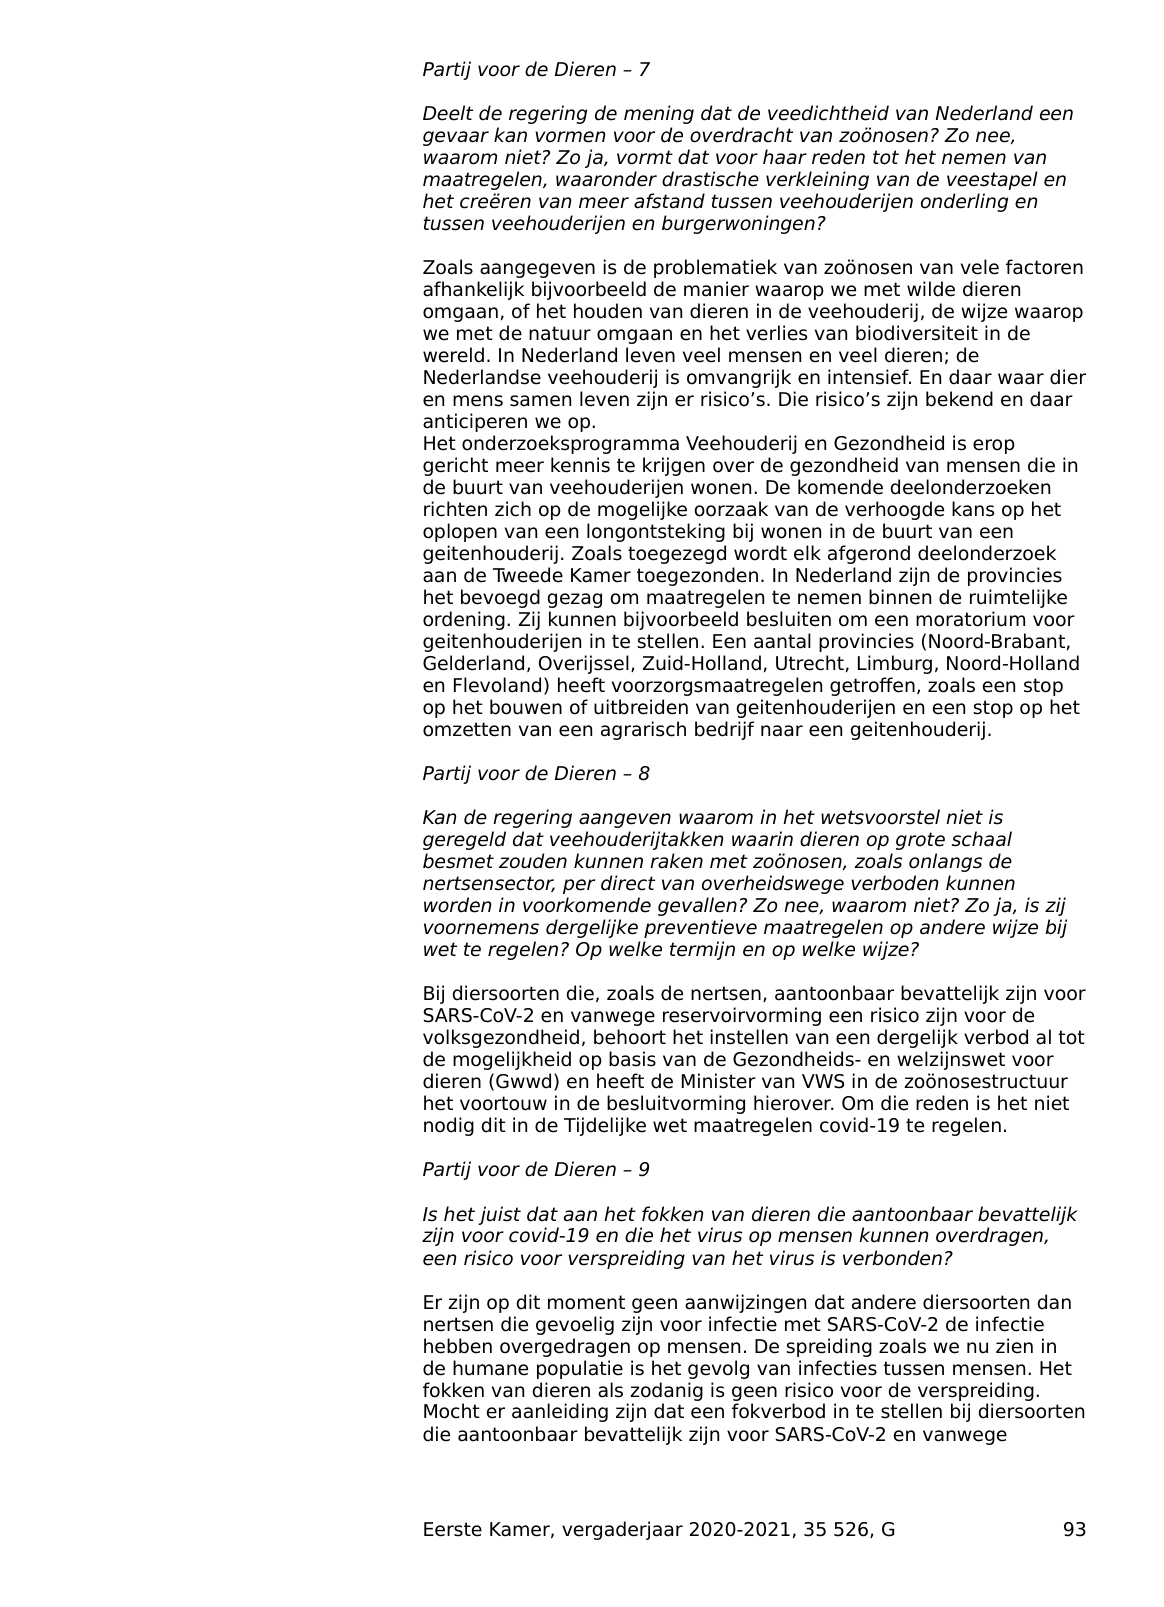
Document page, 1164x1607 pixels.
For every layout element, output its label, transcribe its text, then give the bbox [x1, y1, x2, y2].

subtitle Partij voor de Dieren – 7 [422, 59, 1087, 81]
subtitle Partij voor de Dieren – 9 [422, 1159, 1087, 1181]
text Is het juist dat aan het fokken van dieren die aantoonbaar bevattelijk zijn voor covid-19 en die het virus op mensen kunnen overdragen, een risico voor verspreiding van het virus is verbonden? [422, 1203, 1087, 1269]
text Zoals aangegeven is de problematiek van zoönosen van vele factoren afhankelijk bijvoorbeeld de manier waarop we met wilde dieren omgaan, of het houden van dieren in de veehouderij, de wijze waarop we met de natuur omgaan en het verlies van biodiversiteit in de wereld. In Nederland leven veel mensen en veel dieren; de Nederlandse veehouderij is omvangrijk en intensief. En daar waar dier en mens samen leven zijn er risico’s. Die risico’s zijn bekend en daar anticiperen we op. [422, 257, 1087, 433]
text Het onderzoeksprogramma Veehouderij en Gezondheid is erop gericht meer kennis te krijgen over de gezondheid van mensen die in de buurt van veehouderijen wonen. De komende deelonderzoeken richten zich op de mogelijke oorzaak van de verhoogde kans op het oplopen van een longontsteking bij wonen in de buurt van een geitenhouderij. Zoals toegezegd wordt elk afgerond deelonderzoek aan de Tweede Kamer toegezonden. In Nederland zijn de provincies het bevoegd gezag om maatregelen te nemen binnen de ruimtelijke ordening. Zij kunnen bijvoorbeeld besluiten om een moratorium voor geitenhouderijen in te stellen. Een aantal provincies (Noord-Brabant, Gelderland, Overijssel, Zuid-Holland, Utrecht, Limburg, Noord-Holland en Flevoland) heeft voorzorgsmaatregelen getroffen, zoals een stop op het bouwen of uitbreiden van geitenhouderijen en een stop op het omzetten van een agrarisch bedrijf naar een geitenhouderij. [422, 433, 1087, 741]
text Bij diersoorten die, zoals de nertsen, aantoonbaar bevattelijk zijn voor SARS-CoV-2 en vanwege reservoirvorming een risico zijn voor de volksgezondheid, behoort het instellen van een dergelijk verbod al tot de mogelijkheid op basis van de Gezondheids- en welzijnswet voor dieren (Gwwd) en heeft de Minister van VWS in de zoönosestructuur het voortouw in de besluitvorming hierover. Om die reden is het niet nodig dit in de Tijdelijke wet maatregelen covid-19 te regelen. [422, 983, 1087, 1137]
subtitle Partij voor de Dieren – 8 [422, 763, 1087, 785]
text Kan de regering aangeven waarom in het wetsvoorstel niet is geregeld dat veehouderijtakken waarin dieren op grote schaal besmet zouden kunnen raken met zoönosen, zoals onlangs de nertsensector, per direct van overheidswege verboden kunnen worden in voorkomende gevallen? Zo nee, waarom niet? Zo ja, is zij voornemens dergelijke preventieve maatregelen op andere wijze bij wet te regelen? Op welke termijn en op welke wijze? [422, 807, 1087, 961]
text Er zijn op dit moment geen aanwijzingen dat andere diersoorten dan nertsen die gevoelig zijn voor infectie met SARS-CoV-2 de infectie hebben overgedragen op mensen. De spreiding zoals we nu zien in de humane populatie is het gevolg van infecties tussen mensen. Het fokken van dieren als zodanig is geen risico voor de verspreiding. Mocht er aanleiding zijn dat een fokverbod in te stellen bij diersoorten die aantoonbaar bevattelijk zijn voor SARS-CoV-2 en vanwege [422, 1292, 1087, 1445]
text Deelt de regering de mening dat de veedichtheid van Nederland een gevaar kan vormen voor de overdracht van zoönosen? Zo nee, waarom niet? Zo ja, vormt dat voor haar reden tot het nemen van maatregelen, waaronder drastische verkleining van de veestapel en het creëren van meer afstand tussen veehouderijen onderling en tussen veehouderijen en burgerwoningen? [422, 103, 1087, 235]
